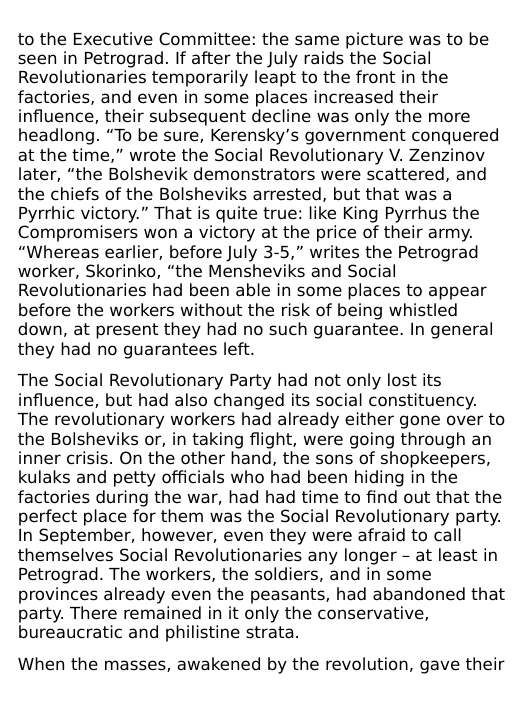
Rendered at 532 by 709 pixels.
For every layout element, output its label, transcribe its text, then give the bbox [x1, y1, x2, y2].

text The Social Revolutionary Party had not only lost its influence, but had also changed its social constituency. The revolutionary workers had already either gone over to the Bolsheviks or, in taking flight, were going through an inner crisis. On the other hand, the sons of shopkeepers, kulaks and petty officials who had been hiding in the factories during the war, had had time to find out that the perfect place for them was the Social Revolutionary party. In September, however, even they were afraid to call themselves Social Revolutionaries any longer – at least in Petrograd. The workers, the soldiers, and in some provinces already even the peasants, had abandoned that party. There remained in it only the conservative, bureaucratic and philistine strata. [18, 371, 514, 643]
text When the masses, awakened by the revolution, gave their [18, 655, 514, 674]
text to the Executive Committee: the same picture was to be seen in Petrograd. If after the July raids the Social Revolutionaries temporarily leapt to the front in the factories, and even in some places increased their influence, their subsequent decline was only the more headlong. “To be sure, Kerensky’s government conquered at the time,” wrote the Social Revolutionary V. Zenzinov later, “the Bolshevik demonstrators were scattered, and the chiefs of the Bolsheviks arrested, but that was a Pyrrhic victory.” That is quite true: like King Pyrrhus the Compromisers won a victory at the price of their army. “Whereas earlier, before July 3-5,” writes the Petrograd worker, Skorinko, “the Mensheviks and Social Revolutionaries had been able in some places to appear before the workers without the risk of being whistled down, at present they had no such guarantee. In general they had no guarantees left. [18, 29, 514, 359]
